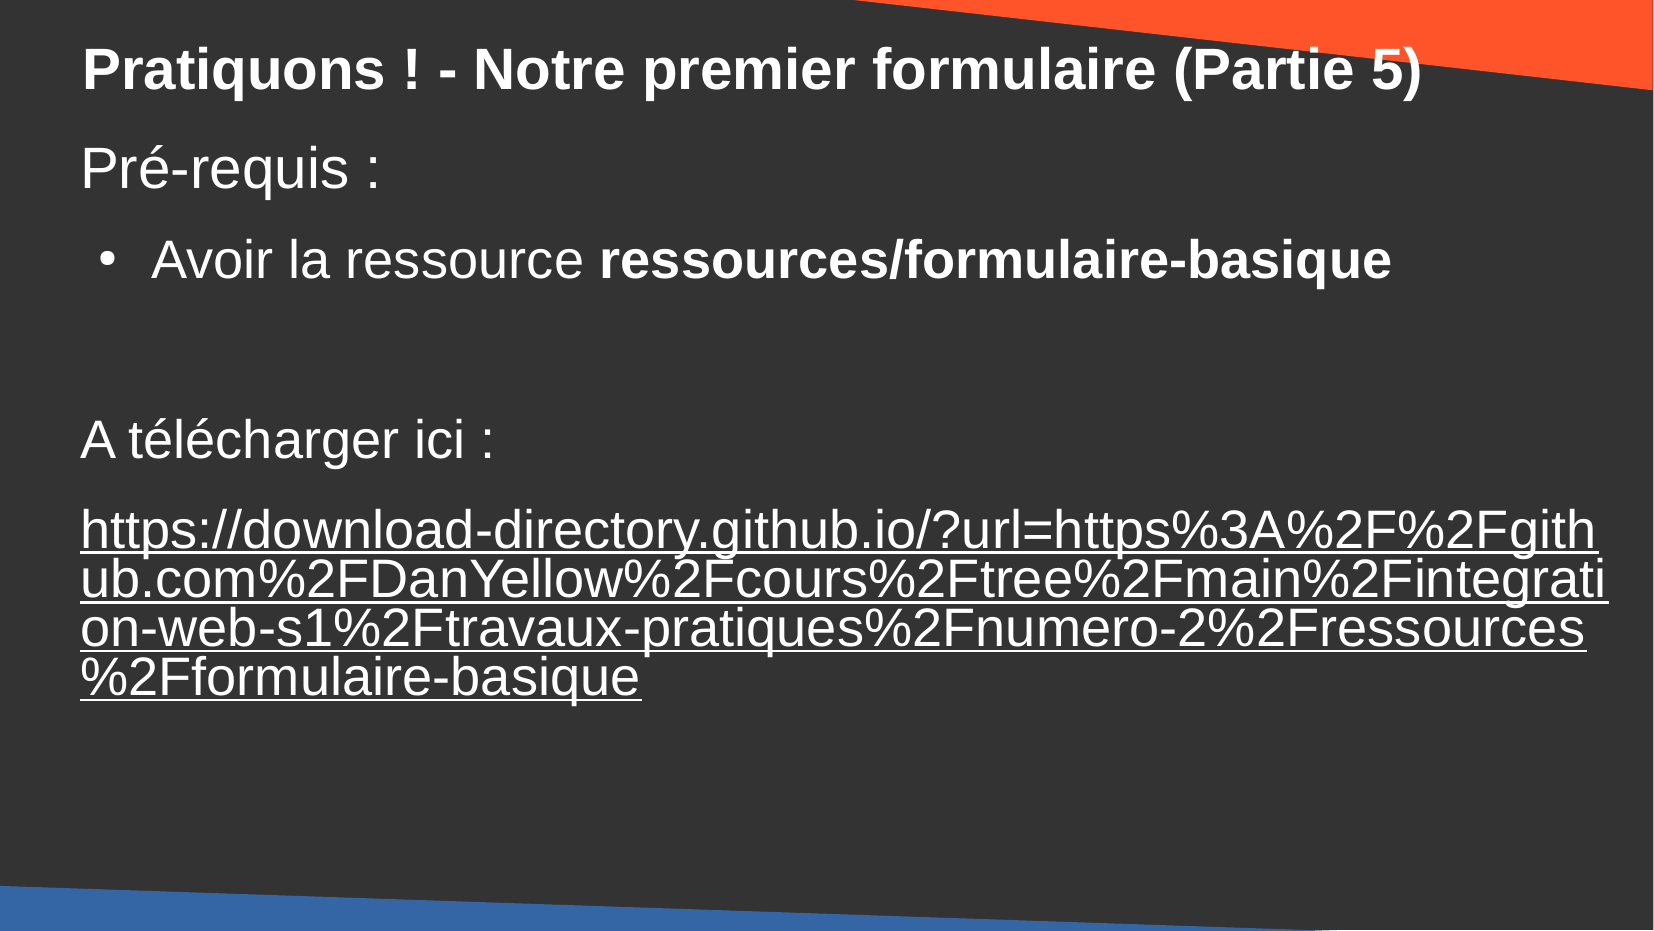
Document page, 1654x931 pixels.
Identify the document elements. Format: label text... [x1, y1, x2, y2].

title Pratiquons ! - Notre premier formulaire (Partie 5) [82, 37, 1571, 114]
text_box [0, 885, 1337, 931]
list Pré-requis : Avoir la ressource ressources/formulaire-basique A télécharger ici : https://download-directory.github.io/?url=https%3A%2F%2Fgithub.com%2FDanYellow%2Fcours%2Ftree%2Fmain%2Fintegration-web-s1%2Ftravaux-pratiques%2Fnumero-2%2Fressources%2Fformulaire-basique [80, 135, 1620, 721]
text_box [853, 0, 1653, 91]
